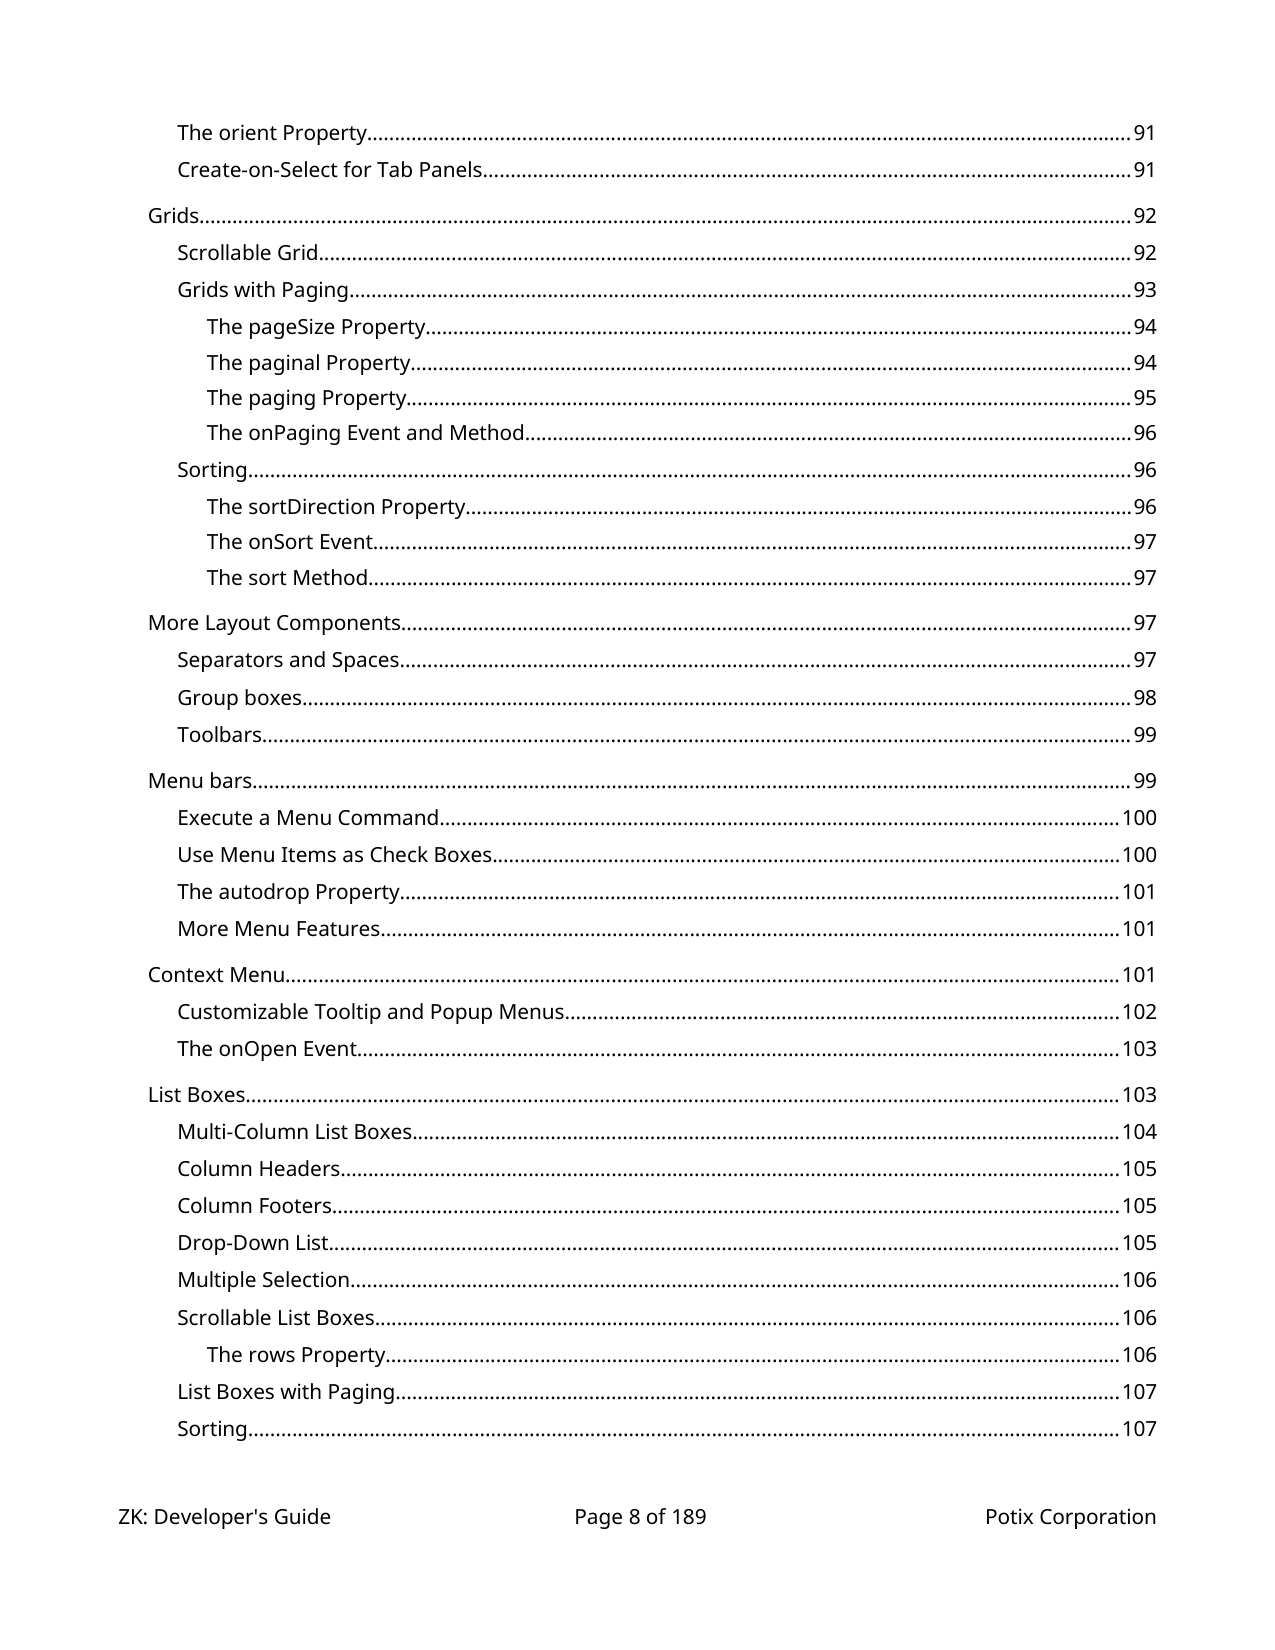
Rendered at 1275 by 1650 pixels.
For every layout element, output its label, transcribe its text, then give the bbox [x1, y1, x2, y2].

text The pageSize Property 94 [207, 312, 1157, 341]
text The paging Property 95 [207, 383, 1157, 411]
text The onOpen Event 103 [177, 1034, 1157, 1062]
text The paginal Property 94 [207, 348, 1157, 376]
text Toolbars 99 [177, 720, 1157, 748]
text Sorting 96 [177, 455, 1157, 483]
text Execute a Menu Command 100 [177, 803, 1157, 831]
text Separators and Spaces 97 [177, 646, 1157, 674]
text Multi-Column List Boxes 104 [177, 1117, 1157, 1145]
text Use Menu Items as Check Boxes 100 [177, 840, 1157, 868]
text The orient Property 91 [177, 118, 1157, 146]
text More Menu Features 101 [177, 914, 1157, 942]
text Grids with Paging 93 [177, 275, 1157, 303]
text Context Menu 101 [148, 960, 1157, 988]
text More Layout Components 97 [148, 608, 1157, 637]
text Column Footers 105 [177, 1191, 1157, 1219]
text Menu bars 99 [148, 766, 1157, 794]
text Multiple Selection 106 [177, 1266, 1157, 1294]
text List Boxes with Paging 107 [177, 1377, 1157, 1405]
text The rows Property 106 [207, 1340, 1157, 1368]
text Create-on-Select for Tab Panels 91 [177, 155, 1157, 183]
text The sortDirection Property 96 [207, 492, 1157, 520]
text The autodrop Property 101 [177, 877, 1157, 905]
text Sorting 107 [177, 1414, 1157, 1442]
text Group boxes 98 [177, 683, 1157, 711]
text Column Headers 105 [177, 1154, 1157, 1182]
text The onPaging Event and Method 96 [207, 418, 1157, 446]
text Scrollable List Boxes 106 [177, 1303, 1157, 1331]
text Customizable Tooltip and Popup Menus 102 [177, 997, 1157, 1025]
text List Boxes 103 [148, 1080, 1157, 1108]
text Drop-Down List 105 [177, 1228, 1157, 1257]
text Scrollable Grid 92 [177, 238, 1157, 266]
text Grids 92 [148, 201, 1157, 229]
text The sort Method 97 [207, 563, 1157, 591]
text The onSort Event 97 [207, 527, 1157, 556]
